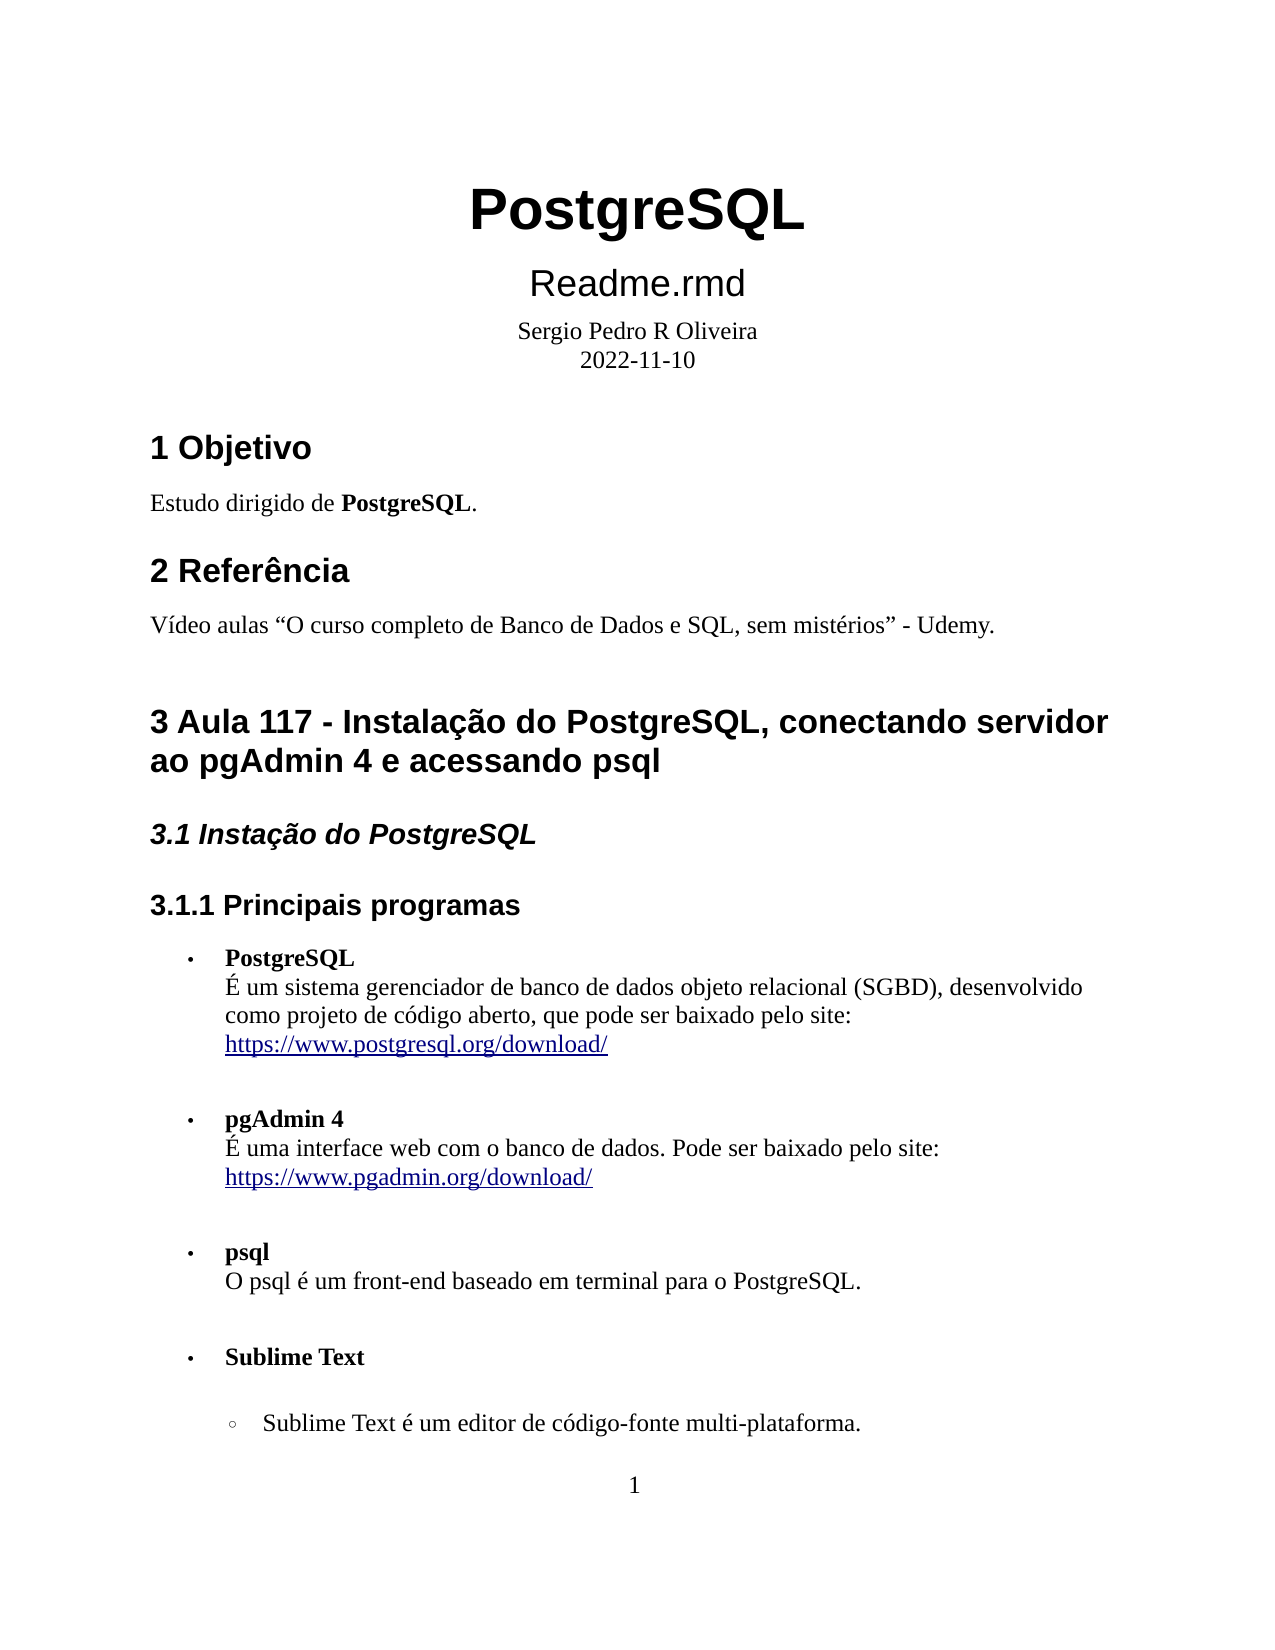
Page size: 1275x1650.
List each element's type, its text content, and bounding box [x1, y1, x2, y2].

subtitle 3 Aula 117 - Instalação do PostgreSQL, conectando servidor ao pgAdmin 4 e acessando psql [150, 702, 1125, 779]
list pgAdmin 4 É uma interface web com o banco de dados. Pode ser baixado pelo site: https://www.pgadmin.org/download/ [187, 1104, 1125, 1219]
list psql O psql é um front-end baseado em terminal para o PostgreSQL. [187, 1237, 1125, 1324]
text Sergio Pedro R Oliveira [150, 316, 1125, 345]
subtitle 2 Referência [150, 551, 1125, 589]
list Sublime Text [187, 1342, 1125, 1399]
subtitle 1 Objetivo [150, 428, 1125, 466]
list PostgreSQL É um sistema gerenciador de banco de dados objeto relacional (SGBD), desenvolvido como projeto de código aberto, que pode ser baixado pelo site: https://www.postgresql.org/download/ [187, 943, 1125, 1087]
subtitle Readme.rmd [150, 261, 1125, 304]
text Estudo dirigido de PostgreSQL. [150, 488, 1125, 517]
subtitle 3.1.1 Principais programas [150, 888, 1125, 921]
subtitle 3.1 Instação do PostgreSQL [150, 817, 1125, 850]
list Sublime Text é um editor de código-fonte multi-plataforma. [225, 1408, 1125, 1437]
text Vídeo aulas “O curso completo de Banco de Dados e SQL, sem mistérios” - Udemy. [150, 611, 1125, 639]
text 2022-11-10 [150, 345, 1125, 374]
title PostgreSQL [150, 175, 1125, 242]
